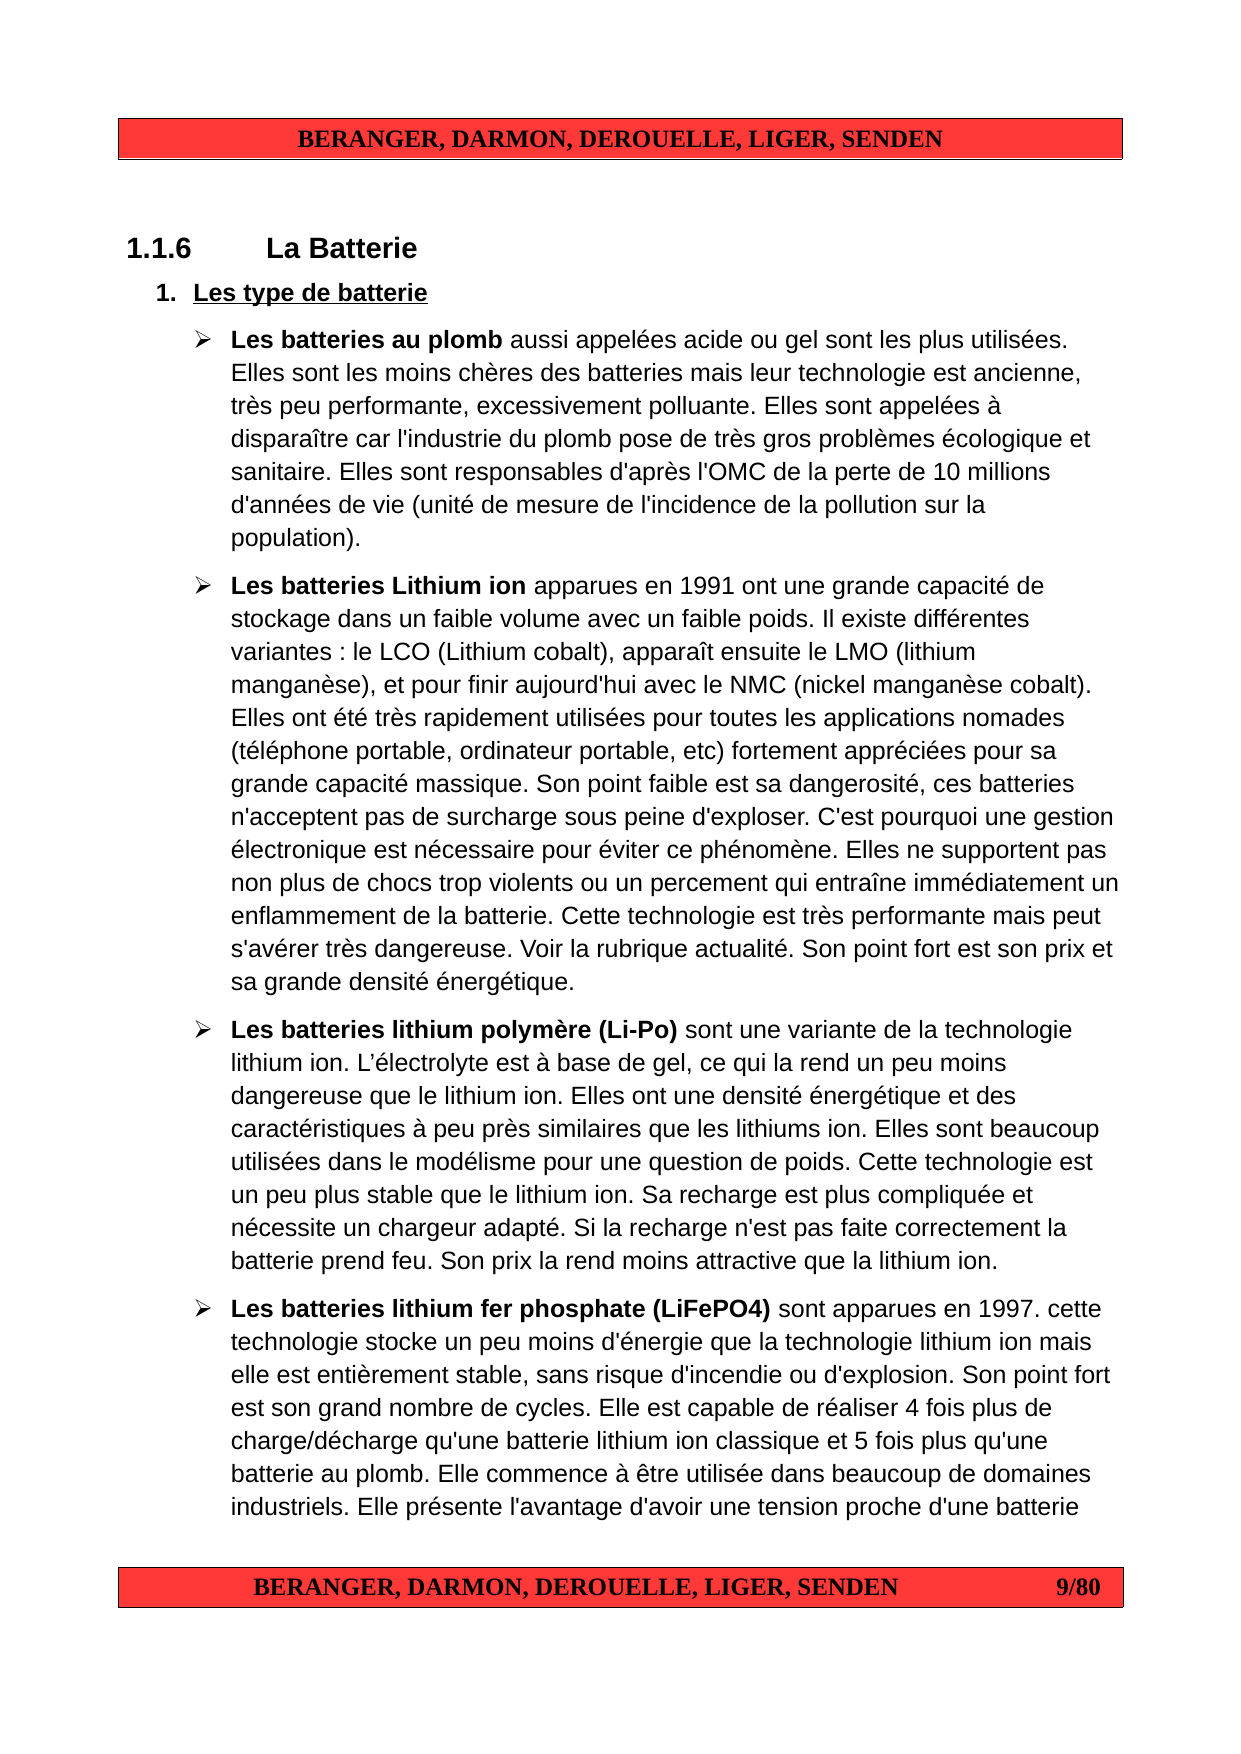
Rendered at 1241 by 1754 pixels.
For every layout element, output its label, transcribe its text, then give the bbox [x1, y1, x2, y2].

subtitle La Batterie [118, 231, 1122, 265]
list Les batteries au plomb aussi appelées acide ou gel sont les plus utilisées. Elles sont les moins chères des batteries mais leur technologie est ancienne, très peu performante, excessivement polluante. Elles sont appelées à disparaître car l'industrie du plomb pose de très gros problèmes écologique et sanitaire. Elles sont responsables d'après l'OMC de la perte de 10 millions d'années de vie (unité de mesure de l'incidence de la pollution sur la population). [193, 325, 1122, 552]
list Les batteries lithium polymère (Li-Po) sont une variante de la technologie lithium ion. L’électrolyte est à base de gel, ce qui la rend un peu moins dangereuse que le lithium ion. Elles ont une densité énergétique et des caractéristiques à peu près similaires que les lithiums ion. Elles sont beaucoup utilisées dans le modélisme pour une question de poids. Cette technologie est un peu plus stable que le lithium ion. Sa recharge est plus compliquée et nécessite un chargeur adapté. Si la recharge n'est pas faite correctement la batterie prend feu. Son prix la rend moins attractive que la lithium ion. [193, 1015, 1122, 1275]
list Les batteries Lithium ion apparues en 1991 ont une grande capacité de stockage dans un faible volume avec un faible poids. Il existe différentes variantes : le LCO (Lithium cobalt), apparaît ensuite le LMO (lithium manganèse), et pour finir aujourd'hui avec le NMC (nickel manganèse cobalt). Elles ont été très rapidement utilisées pour toutes les applications nomades (téléphone portable, ordinateur portable, etc) fortement appréciées pour sa grande capacité massique. Son point faible est sa dangerosité, ces batteries n'acceptent pas de surcharge sous peine d'exploser. C'est pourquoi une gestion électronique est nécessaire pour éviter ce phénomène. Elles ne supportent pas non plus de chocs trop violents ou un percement qui entraîne immédiatement un enflammement de la batterie. Cette technologie est très performante mais peut s'avérer très dangereuse. Voir la rubrique actualité. Son point fort est son prix et sa grande densité énergétique. [193, 571, 1122, 996]
list Les type de batterie [156, 278, 1122, 306]
list Les batteries lithium fer phosphate (LiFePO4) sont apparues en 1997. cette technologie stocke un peu moins d'énergie que la technologie lithium ion mais elle est entièrement stable, sans risque d'incendie ou d'explosion. Son point fort est son grand nombre de cycles. Elle est capable de réaliser 4 fois plus de charge/décharge qu'une batterie lithium ion classique et 5 fois plus qu'une batterie au plomb. Elle commence à être utilisée dans beaucoup de domaines industriels. Elle présente l'avantage d'avoir une tension proche d'une batterie [193, 1294, 1122, 1521]
